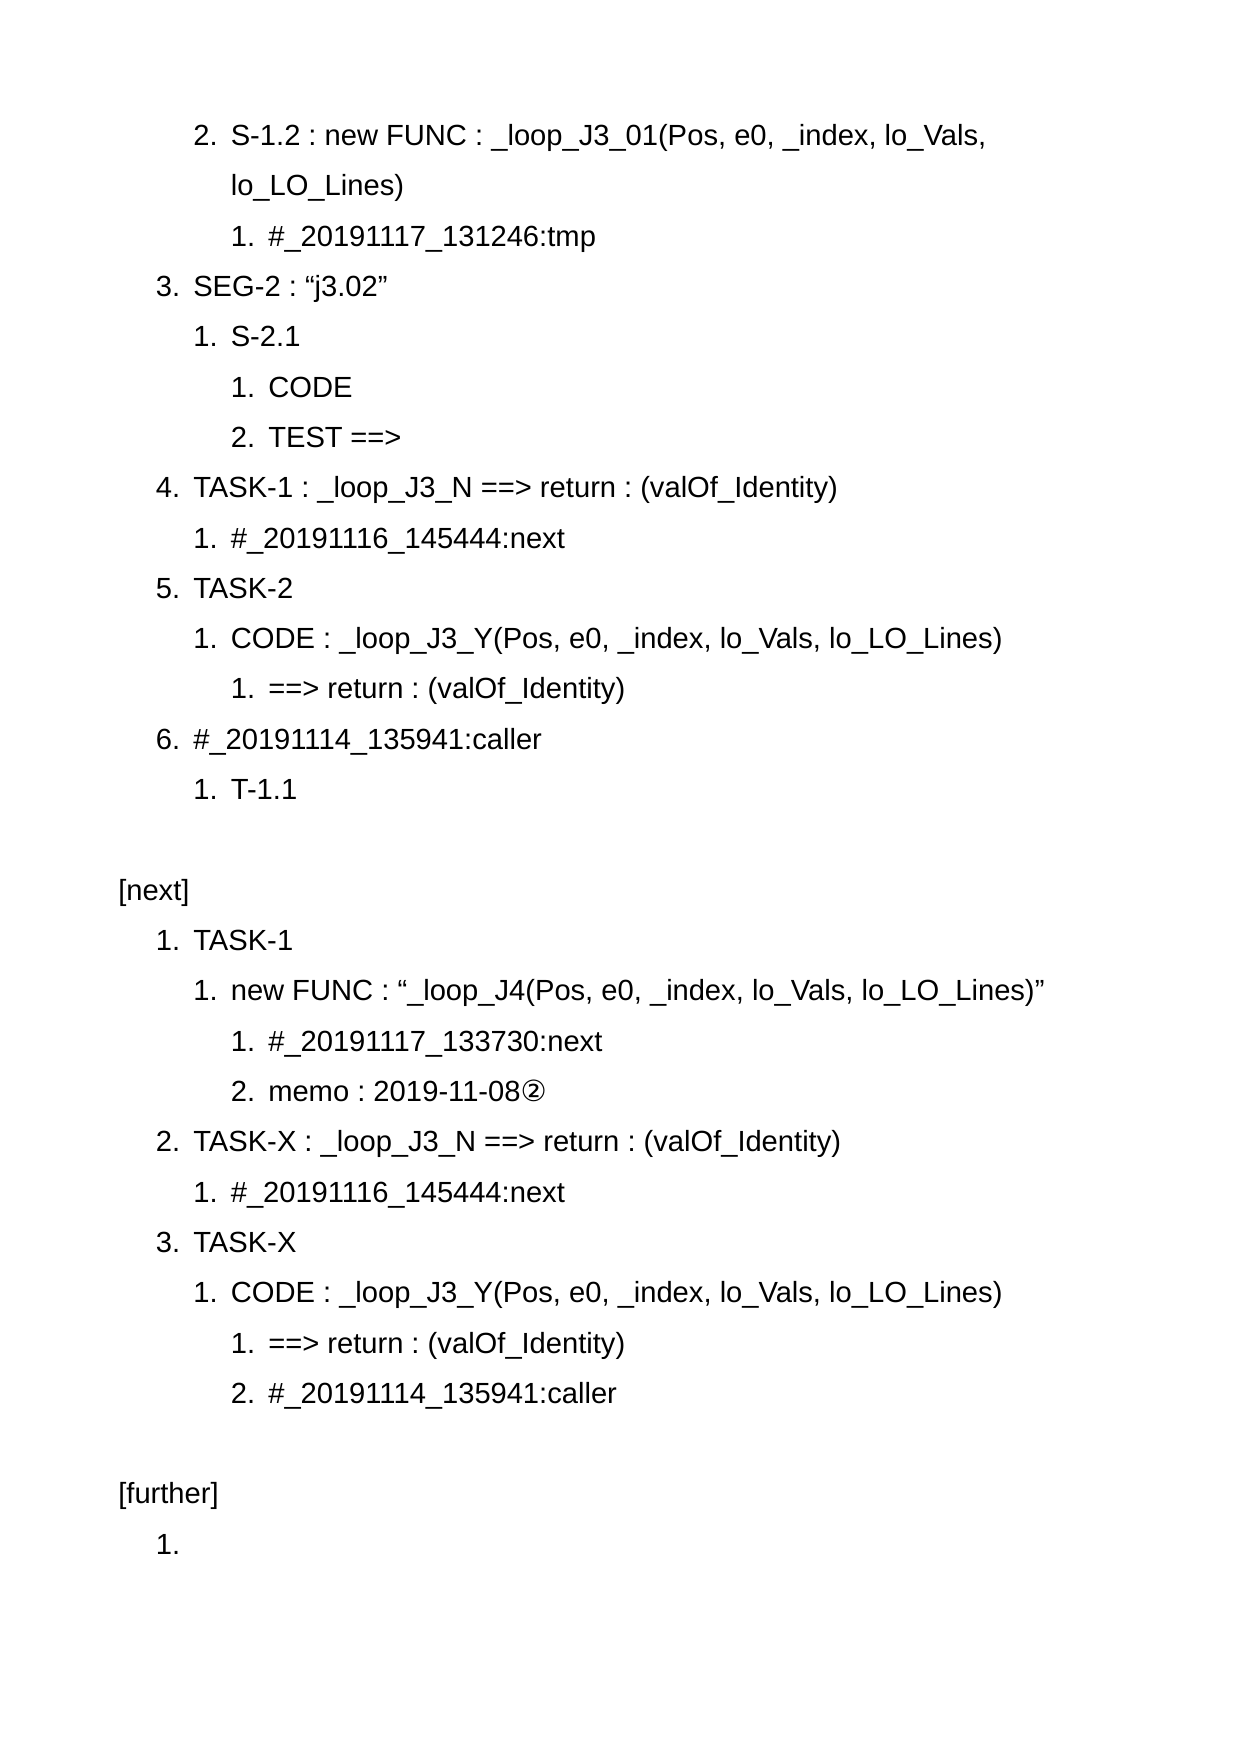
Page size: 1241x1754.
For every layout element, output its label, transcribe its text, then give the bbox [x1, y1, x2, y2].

list #_20191117_131246:tmp [231, 219, 1122, 252]
list #_20191117_133730:next [231, 1024, 1122, 1057]
list SEG-2 : “j3.02” [156, 269, 1122, 303]
list #_20191114_135941:caller [231, 1376, 1122, 1409]
list ==> return : (valOf_Identity) [231, 1326, 1122, 1359]
list #_20191116_145444:next [193, 521, 1122, 554]
text [further] [118, 1477, 1122, 1510]
list CODE : _loop_J3_Y(Pos, e0, _index, lo_Vals, lo_LO_Lines) [193, 1275, 1122, 1309]
list #_20191114_135941:caller [156, 722, 1122, 755]
list #_20191116_145444:next [193, 1175, 1122, 1208]
list TASK-X [156, 1225, 1122, 1258]
list ==> return : (valOf_Identity) [231, 672, 1122, 705]
list TASK-1 : _loop_J3_N ==> return : (valOf_Identity) [156, 470, 1122, 504]
list TASK-2 [156, 571, 1122, 604]
list memo : 2019-11-08② [231, 1074, 1122, 1108]
list CODE [231, 370, 1122, 403]
list TEST ==> [231, 420, 1122, 453]
list new FUNC : “_loop_J4(Pos, e0, _index, lo_Vals, lo_LO_Lines)” [193, 973, 1122, 1007]
list T-1.1 [193, 772, 1122, 806]
text [next] [118, 873, 1122, 906]
list CODE : _loop_J3_Y(Pos, e0, _index, lo_Vals, lo_LO_Lines) [193, 621, 1122, 655]
list TASK-1 [156, 923, 1122, 957]
list TASK-X : _loop_J3_N ==> return : (valOf_Identity) [156, 1124, 1122, 1158]
list S-2.1 [193, 319, 1122, 353]
list S-1.2 : new FUNC : _loop_J3_01(Pos, e0, _index, lo_Vals, lo_LO_Lines) [193, 118, 1122, 202]
